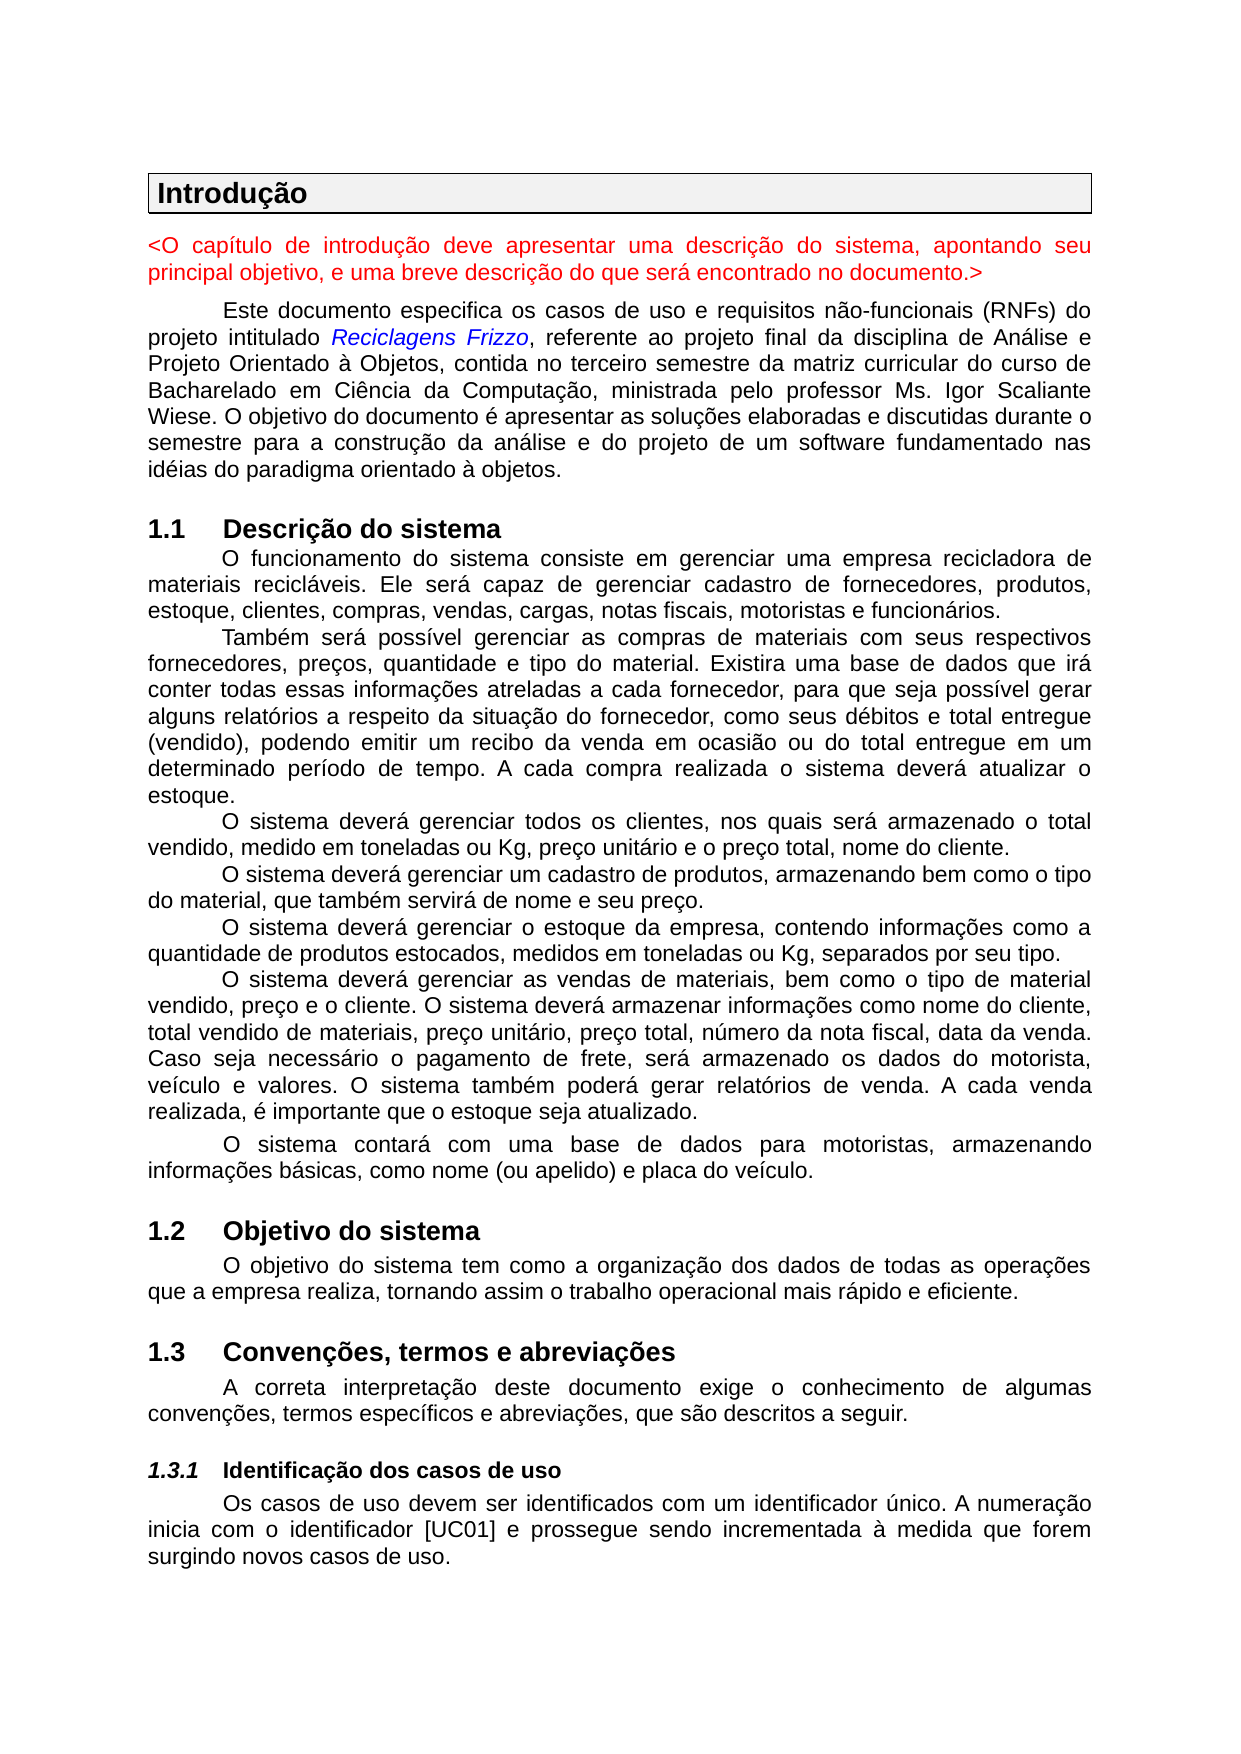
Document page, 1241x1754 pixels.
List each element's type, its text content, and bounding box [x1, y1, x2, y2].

subtitle Descrição do sistema [148, 513, 1092, 544]
text O sistema deverá gerenciar todos os clientes, nos quais será armazenado o total vendido, medido em toneladas ou Kg, preço unitário e o preço total, nome do cliente. [148, 808, 1092, 861]
text Também será possível gerenciar as compras de materiais com seus respectivos fornecedores, preços, quantidade e tipo do material. Existira uma base de dados que irá conter todas essas informações atreladas a cada fornecedor, para que seja possível gerar alguns relatórios a respeito da situação do fornecedor, como seus débitos e total entregue (vendido), podendo emitir um recibo da venda em ocasião ou do total entregue em um determinado período de tempo. A cada compra realizada o sistema deverá atualizar o estoque. [148, 623, 1092, 808]
text <O capítulo de introdução deve apresentar uma descrição do sistema, apontando seu principal objetivo, e uma breve descrição do que será encontrado no documento.> [148, 232, 1092, 285]
subtitle Objetivo do sistema [148, 1214, 1092, 1246]
text Os casos de uso devem ser identificados com um identificador único. A numeração inicia com o identificador [UC01] e prossegue sendo incrementada à medida que forem surgindo novos casos de uso. [148, 1490, 1092, 1569]
text O sistema deverá gerenciar um cadastro de produtos, armazenando bem como o tipo do material, que também servirá de nome e seu preço. [148, 861, 1092, 913]
text O sistema deverá gerenciar as vendas de materiais, bem como o tipo de material vendido, preço e o cliente. O sistema deverá armazenar informações como nome do cliente, total vendido de materiais, preço unitário, preço total, número da nota fiscal, data da venda. Caso seja necessário o pagamento de frete, será armazenado os dados do motorista, veículo e valores. O sistema também poderá gerar relatórios de venda. A cada venda realizada, é importante que o estoque seja atualizado. [148, 966, 1092, 1124]
text Este documento especifica os casos de uso e requisitos não-funcionais (RNFs) do projeto intitulado Reciclagens Frizzo, referente ao projeto final da disciplina de Análise e Projeto Orientado à Objetos, contida no terceiro semestre da matriz curricular do curso de Bacharelado em Ciência da Computação, ministrada pelo professor Ms. Igor Scaliante Wiese. O objetivo do documento é apresentar as soluções elaboradas e discutidas durante o semestre para a construção da análise e do projeto de um software fundamentado nas idéias do paradigma orientado à objetos. [148, 297, 1092, 482]
text O sistema contará com uma base de dados para motoristas, armazenando informações básicas, como nome (ou apelido) e placa do veículo. [148, 1131, 1092, 1183]
text O sistema deverá gerenciar o estoque da empresa, contendo informações como a quantidade de produtos estocados, medidos em toneladas ou Kg, separados por seu tipo. [148, 913, 1092, 966]
subtitle Convenções, termos e abreviações [148, 1336, 1092, 1367]
text O objetivo do sistema tem como a organização dos dados de todas as operações que a empresa realiza, tornando assim o trabalho operacional mais rápido e eficiente. [148, 1252, 1092, 1305]
subtitle Identificação dos casos de uso [148, 1457, 1092, 1484]
subtitle Introdução [149, 174, 1091, 212]
text A correta interpretação deste documento exige o conhecimento de algumas convenções, termos específicos e abreviações, que são descritos a seguir. [148, 1373, 1092, 1426]
text O funcionamento do sistema consiste em gerenciar uma empresa recicladora de materiais recicláveis. Ele será capaz de gerenciar cadastro de fornecedores, produtos, estoque, clientes, compras, vendas, cargas, notas fiscais, motoristas e funcionários. [148, 544, 1092, 623]
